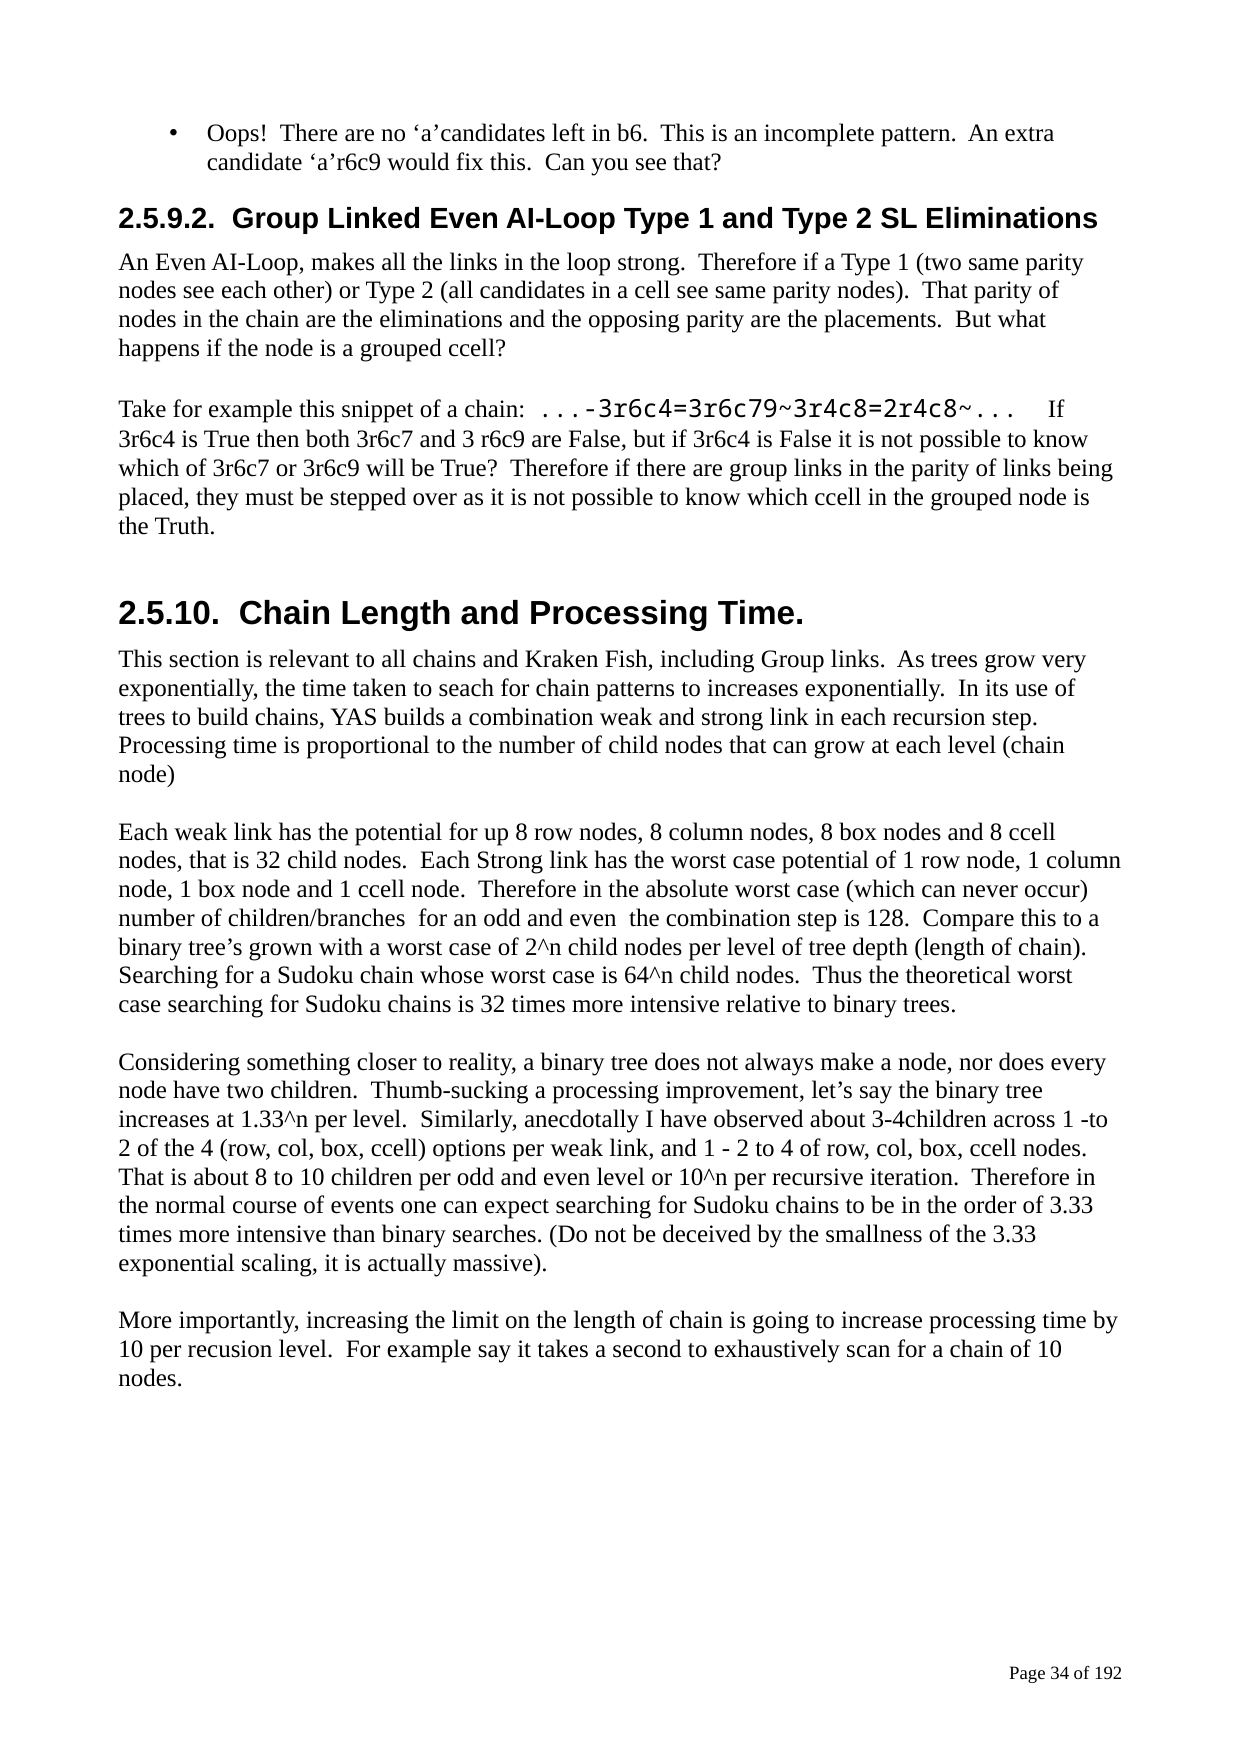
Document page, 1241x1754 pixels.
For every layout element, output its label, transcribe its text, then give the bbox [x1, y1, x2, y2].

text Take for example this snippet of a chain: ...-3r6c4=3r6c79~3r4c8=2r4c8~... If 3r6c4 is True then both 3r6c7 and 3 r6c9 are False, but if 3r6c4 is False it is not possible to know which of 3r6c7 or 3r6c9 will be True? Therefore if there are group links in the parity of links being placed, they must be stepped over as it is not possible to know which ccell in the grouped node is the Truth. [118, 390, 1122, 539]
text An Even AI-Loop, makes all the links in the loop strong. Therefore if a Type 1 (two same parity nodes see each other) or Type 2 (all candidates in a cell see same parity nodes). That parity of nodes in the chain are the eliminations and the opposing parity are the placements. But what happens if the node is a grouped ccell? [118, 247, 1122, 362]
subtitle Chain Length and Processing Time. [118, 593, 1122, 632]
text This section is relevant to all chains and Kraken Fish, including Group links. As trees grow very exponentially, the time taken to seach for chain patterns to increases exponentially. In its use of trees to build chains, YAS builds a combination weak and strong link in each recursion step. Processing time is proportional to the number of child nodes that can grow at each level (chain node) [118, 644, 1122, 788]
list Oops! There are no ‘a’candidates left in b6. This is an incomplete pattern. An extra candidate ‘a’r6c9 would fix this. Can you see that? [169, 118, 1122, 176]
text Each weak link has the potential for up 8 row nodes, 8 column nodes, 8 box nodes and 8 ccell nodes, that is 32 child nodes. Each Strong link has the worst case potential of 1 row node, 1 column node, 1 box node and 1 ccell node. Therefore in the absolute worst case (which can never occur) number of children/branches for an odd and even the combination step is 128. Compare this to a binary tree’s grown with a worst case of 2^n child nodes per level of tree depth (length of chain). Searching for a Sudoku chain whose worst case is 64^n child nodes. Thus the theoretical worst case searching for Sudoku chains is 32 times more intensive relative to binary trees. [118, 817, 1122, 1018]
subtitle Group Linked Even AI-Loop Type 1 and Type 2 SL Eliminations [118, 201, 1122, 234]
text More importantly, increasing the limit on the length of chain is going to increase processing time by 10 per recusion level. For example say it takes a second to exhaustively scan for a chain of 10 nodes. [118, 1305, 1122, 1392]
text Considering something closer to reality, a binary tree does not always make a node, nor does every node have two children. Thumb-sucking a processing improvement, let’s say the binary tree increases at 1.33^n per level. Similarly, anecdotally I have observed about 3-4children across 1 -to 2 of the 4 (row, col, box, ccell) options per weak link, and 1 - 2 to 4 of row, col, box, ccell nodes. That is about 8 to 10 children per odd and even level or 10^n per recursive iteration. Therefore in the normal course of events one can expect searching for Sudoku chains to be in the order of 3.33 times more intensive than binary searches. (Do not be deceived by the smallness of the 3.33 exponential scaling, it is actually massive). [118, 1047, 1122, 1277]
